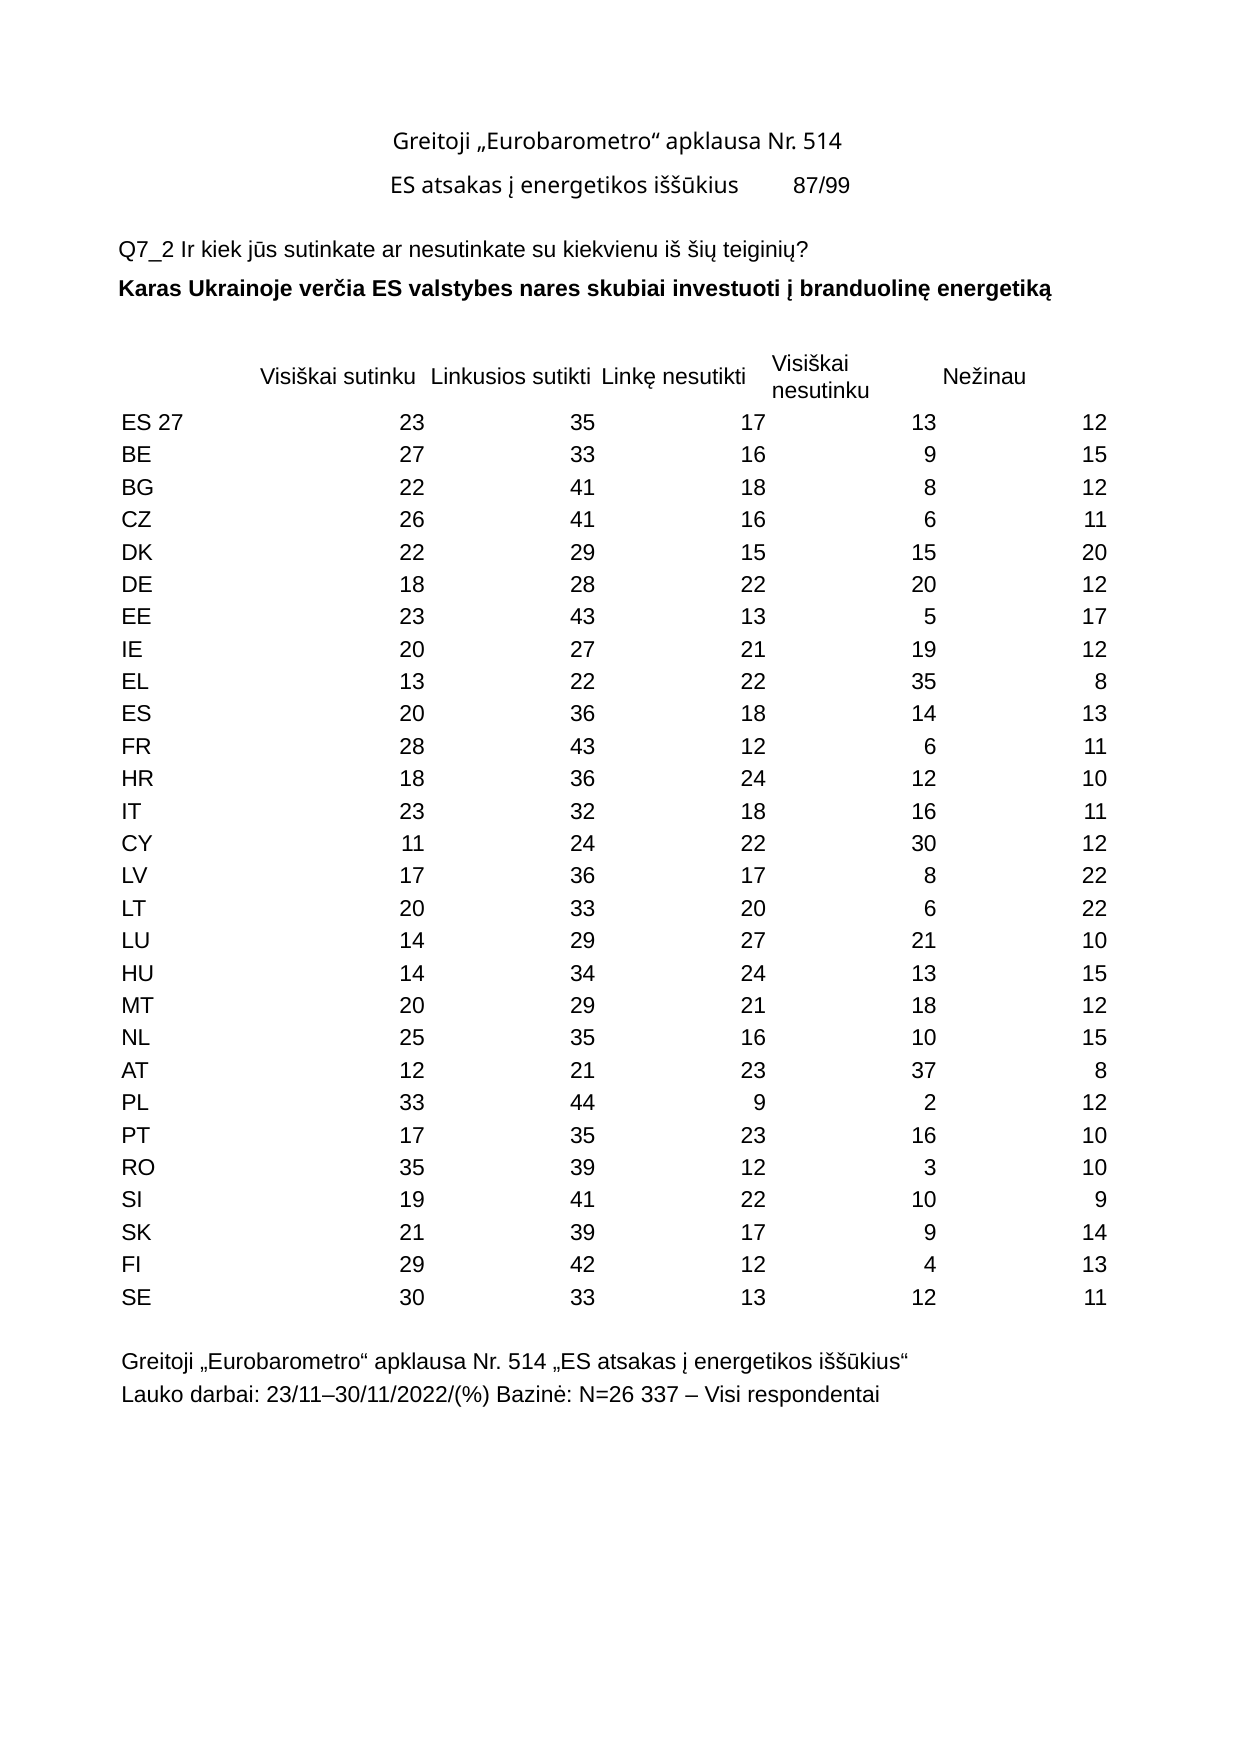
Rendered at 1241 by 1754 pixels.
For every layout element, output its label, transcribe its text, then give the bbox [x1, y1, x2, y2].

table_cell 13 [939, 1248, 1110, 1281]
table_cell 29 [428, 535, 598, 568]
table_cell 11 [939, 1281, 1110, 1313]
table_cell 12 [939, 827, 1110, 859]
table_cell 11 [257, 827, 427, 859]
table_cell 13 [257, 665, 427, 697]
table_cell 18 [257, 568, 427, 600]
table_cell 13 [939, 698, 1110, 730]
table_cell Lauko darbai: 23/11–30/11/2022/(%) Bazinė: N=26 337 – Visi respondentai [118, 1378, 1110, 1410]
table_cell 22 [257, 471, 427, 503]
table_cell MT [118, 989, 257, 1021]
table_cell 20 [257, 633, 427, 665]
text Q7_2 Ir kiek jūs sutinkate ar nesutinkate su kiekvienu iš šių teiginių? [118, 236, 1122, 262]
table_cell DE [118, 568, 257, 600]
table_cell 14 [939, 1216, 1110, 1248]
table_cell 27 [257, 438, 427, 471]
table_cell 20 [598, 892, 769, 924]
table_cell LT [118, 892, 257, 924]
table_cell 44 [428, 1086, 598, 1118]
table_cell 8 [769, 471, 939, 503]
text Karas Ukrainoje verčia ES valstybes nares skubiai investuoti į branduolinę energetiką [118, 275, 1122, 302]
table_cell 18 [257, 762, 427, 794]
table_cell 18 [769, 989, 939, 1021]
table_cell 24 [428, 827, 598, 859]
table_cell SK [118, 1216, 257, 1248]
table_cell FI [118, 1248, 257, 1281]
table_cell 23 [257, 795, 427, 827]
table_cell 20 [257, 892, 427, 924]
table_cell 12 [939, 568, 1110, 600]
table_cell 36 [428, 762, 598, 794]
table_cell 26 [257, 503, 427, 535]
table_cell 14 [257, 924, 427, 957]
table_cell 22 [598, 665, 769, 697]
table_cell [598, 1313, 769, 1345]
table_cell [769, 1313, 939, 1345]
table_cell 6 [769, 503, 939, 535]
table_cell 13 [769, 957, 939, 989]
table_cell 13 [769, 406, 939, 438]
table_cell 12 [769, 1281, 939, 1313]
table_cell 20 [939, 535, 1110, 568]
table_cell 20 [257, 989, 427, 1021]
table_cell 23 [257, 600, 427, 633]
table_cell PL [118, 1086, 257, 1118]
table_cell 23 [257, 406, 427, 438]
table_cell 17 [257, 859, 427, 892]
table_cell 9 [769, 1216, 939, 1248]
table_cell 10 [939, 924, 1110, 957]
table_cell 27 [428, 633, 598, 665]
table_cell 17 [598, 1216, 769, 1248]
table_cell 33 [257, 1086, 427, 1118]
table_cell 18 [598, 795, 769, 827]
table_cell 12 [939, 471, 1110, 503]
table_cell 10 [769, 1183, 939, 1216]
table_cell 10 [939, 1119, 1110, 1151]
table_cell 13 [598, 600, 769, 633]
table_cell 33 [428, 1281, 598, 1313]
table_header Linkusios sutikti [428, 347, 598, 406]
table_cell 6 [769, 730, 939, 762]
table_cell 29 [428, 924, 598, 957]
table_cell 22 [939, 892, 1110, 924]
table_header Nežinau [939, 347, 1110, 406]
table_cell 43 [428, 600, 598, 633]
table_cell 17 [939, 600, 1110, 633]
table_cell 36 [428, 698, 598, 730]
table_cell CY [118, 827, 257, 859]
table_cell IE [118, 633, 257, 665]
table_cell 21 [598, 989, 769, 1021]
table_cell 20 [769, 568, 939, 600]
table_cell SE [118, 1281, 257, 1313]
table_cell 19 [769, 633, 939, 665]
table_cell 10 [939, 762, 1110, 794]
table_cell 9 [598, 1086, 769, 1118]
table_cell 15 [939, 1021, 1110, 1054]
table_cell 14 [769, 698, 939, 730]
table_cell 21 [428, 1054, 598, 1086]
table_cell 42 [428, 1248, 598, 1281]
table_cell 12 [939, 989, 1110, 1021]
table_cell HU [118, 957, 257, 989]
table_cell 12 [939, 1086, 1110, 1118]
table_cell EE [118, 600, 257, 633]
table_cell 39 [428, 1151, 598, 1183]
table_cell 14 [257, 957, 427, 989]
table_cell 37 [769, 1054, 939, 1086]
table_cell [939, 1313, 1110, 1345]
table_cell 35 [428, 1119, 598, 1151]
table_cell SI [118, 1183, 257, 1216]
table_cell 35 [428, 1021, 598, 1054]
table_cell 27 [598, 924, 769, 957]
table_cell 29 [428, 989, 598, 1021]
table_cell DK [118, 535, 257, 568]
table_cell ES 27 [118, 406, 257, 438]
table_cell IT [118, 795, 257, 827]
table_cell 22 [257, 535, 427, 568]
table_cell 32 [428, 795, 598, 827]
table_cell 43 [428, 730, 598, 762]
table_cell 19 [257, 1183, 427, 1216]
table_cell 11 [939, 795, 1110, 827]
table_cell 12 [939, 406, 1110, 438]
table_cell 16 [598, 438, 769, 471]
table_cell 36 [428, 859, 598, 892]
table_cell 30 [769, 827, 939, 859]
table_cell 2 [769, 1086, 939, 1118]
table_cell 5 [769, 600, 939, 633]
table_cell 22 [598, 568, 769, 600]
table_cell 23 [598, 1054, 769, 1086]
table_cell 9 [939, 1183, 1110, 1216]
table_cell [428, 1313, 598, 1345]
table_cell 8 [939, 665, 1110, 697]
table_cell HR [118, 762, 257, 794]
table_cell 22 [939, 859, 1110, 892]
table_cell 20 [257, 698, 427, 730]
table_cell 21 [769, 924, 939, 957]
table_cell BG [118, 471, 257, 503]
table_cell 24 [598, 762, 769, 794]
table_cell FR [118, 730, 257, 762]
table_cell 35 [428, 406, 598, 438]
table_cell 15 [939, 957, 1110, 989]
table_cell 12 [598, 1248, 769, 1281]
table_cell 12 [769, 762, 939, 794]
table_cell 41 [428, 503, 598, 535]
table_cell 41 [428, 1183, 598, 1216]
table_cell 13 [598, 1281, 769, 1313]
table_cell BE [118, 438, 257, 471]
table_cell AT [118, 1054, 257, 1086]
table_cell 16 [598, 503, 769, 535]
table_cell 18 [598, 698, 769, 730]
table_cell 25 [257, 1021, 427, 1054]
table_cell 33 [428, 892, 598, 924]
table_cell 22 [428, 665, 598, 697]
table_cell 30 [257, 1281, 427, 1313]
table_cell 11 [939, 503, 1110, 535]
table_cell 41 [428, 471, 598, 503]
table_cell 9 [769, 438, 939, 471]
table_cell 34 [428, 957, 598, 989]
table_cell 17 [598, 859, 769, 892]
table_cell 35 [257, 1151, 427, 1183]
table_cell 29 [257, 1248, 427, 1281]
table_header Visiškai sutinku [257, 347, 427, 406]
table_cell 15 [769, 535, 939, 568]
table_cell 21 [598, 633, 769, 665]
table_cell EL [118, 665, 257, 697]
table_cell 35 [769, 665, 939, 697]
table_cell 16 [769, 795, 939, 827]
table_cell 33 [428, 438, 598, 471]
table_cell 8 [769, 859, 939, 892]
table_cell 15 [598, 535, 769, 568]
table_cell 12 [598, 1151, 769, 1183]
table_cell 21 [257, 1216, 427, 1248]
table_cell [118, 1313, 257, 1345]
table_cell 8 [939, 1054, 1110, 1086]
table_cell 6 [769, 892, 939, 924]
table_cell 12 [939, 633, 1110, 665]
table_cell 15 [939, 438, 1110, 471]
table_cell CZ [118, 503, 257, 535]
table_cell RO [118, 1151, 257, 1183]
table_cell NL [118, 1021, 257, 1054]
table_cell 10 [939, 1151, 1110, 1183]
table_cell 18 [598, 471, 769, 503]
table_cell 4 [769, 1248, 939, 1281]
table_cell 22 [598, 827, 769, 859]
table_header [118, 347, 257, 406]
table_cell 12 [257, 1054, 427, 1086]
table_cell LV [118, 859, 257, 892]
table_header Visiškai nesutinku [769, 347, 939, 406]
table_cell 24 [598, 957, 769, 989]
table_cell 3 [769, 1151, 939, 1183]
table_header Linkę nesutikti [598, 347, 769, 406]
table_cell 23 [598, 1119, 769, 1151]
table_cell PT [118, 1119, 257, 1151]
table_cell ES [118, 698, 257, 730]
table_cell 17 [598, 406, 769, 438]
table_cell 10 [769, 1021, 939, 1054]
table_cell 12 [598, 730, 769, 762]
table_cell Greitoji „Eurobarometro“ apklausa Nr. 514 „ES atsakas į energetikos iššūkius“ [118, 1345, 1110, 1378]
table_cell LU [118, 924, 257, 957]
table_cell 16 [598, 1021, 769, 1054]
table_cell 11 [939, 730, 1110, 762]
table_cell 39 [428, 1216, 598, 1248]
table_cell 28 [257, 730, 427, 762]
table_cell 17 [257, 1119, 427, 1151]
table_cell [257, 1313, 427, 1345]
table_cell 16 [769, 1119, 939, 1151]
table_cell 28 [428, 568, 598, 600]
table_cell 22 [598, 1183, 769, 1216]
